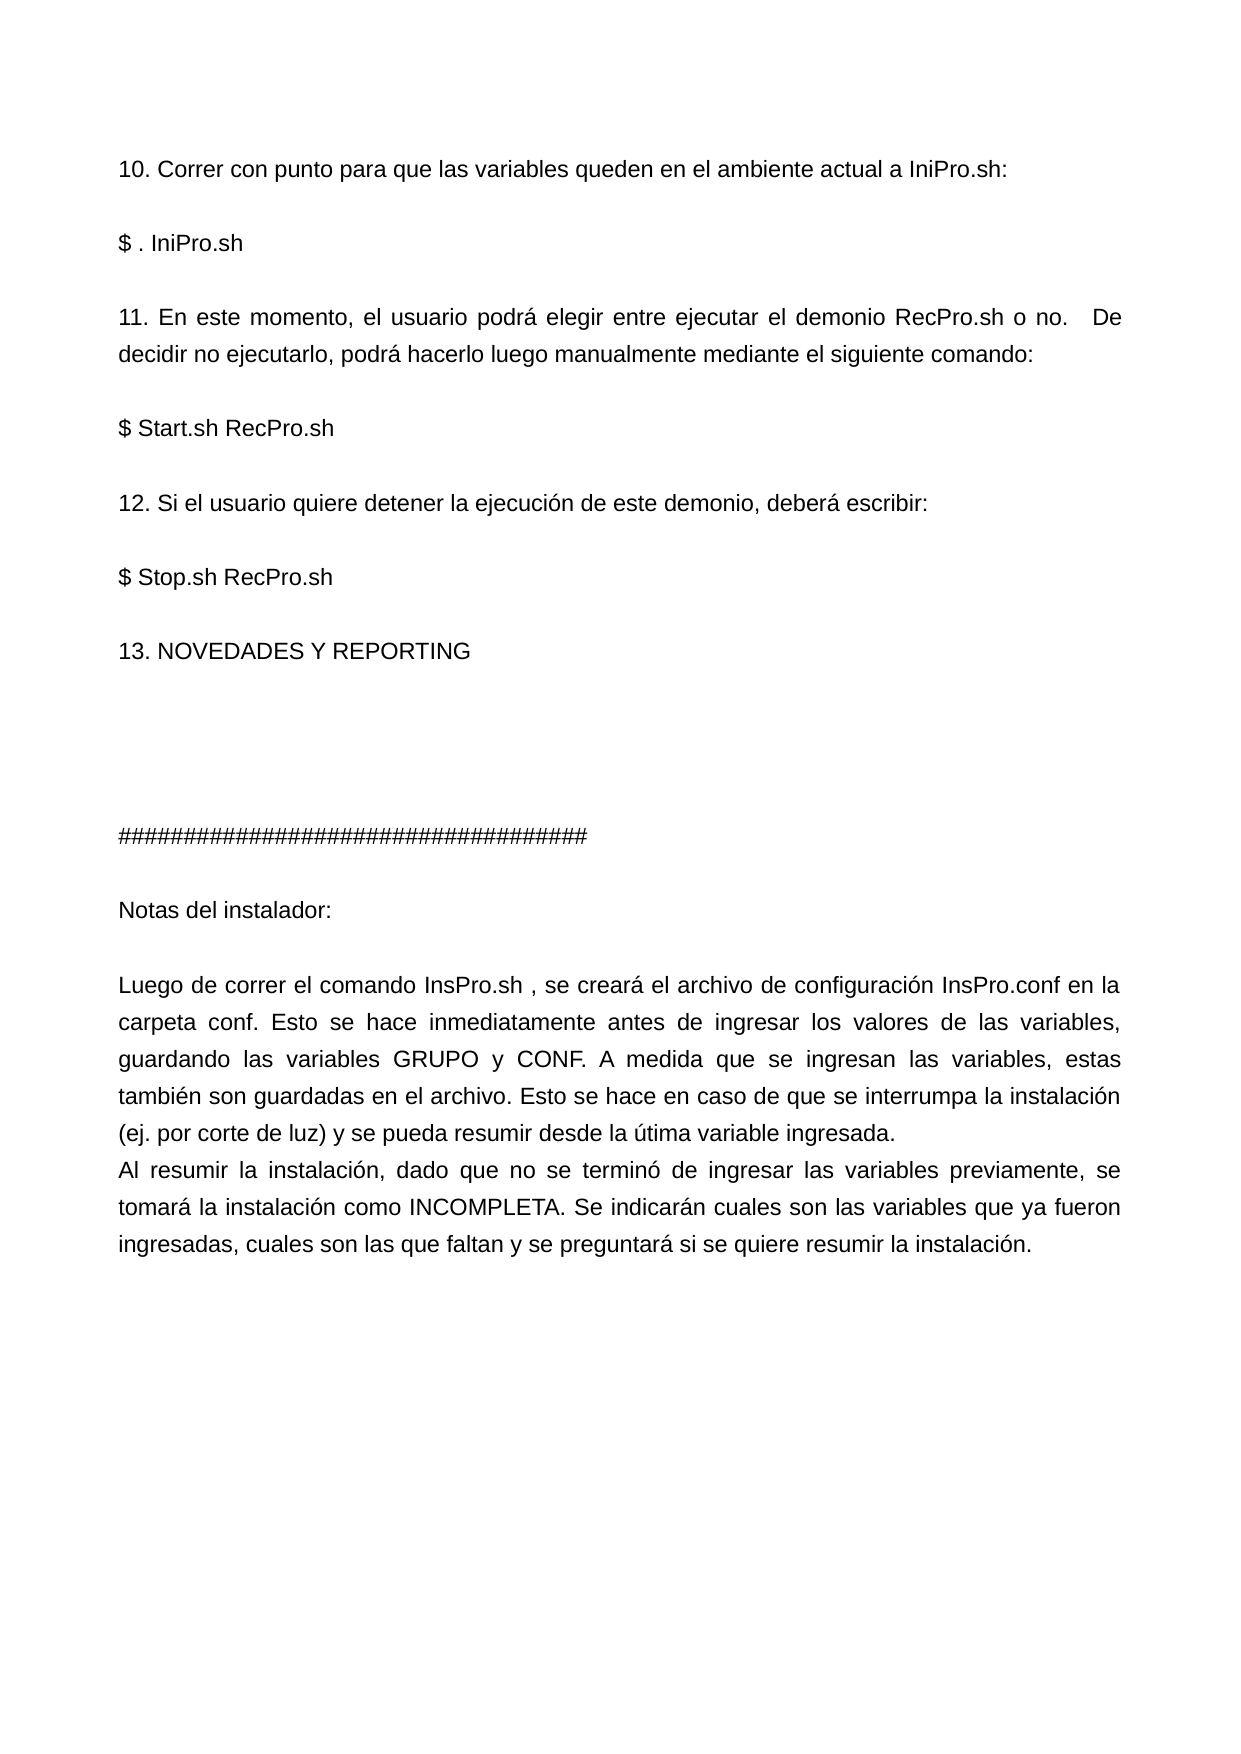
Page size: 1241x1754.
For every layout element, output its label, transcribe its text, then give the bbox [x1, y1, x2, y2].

text 13. NOVEDADES Y REPORTING [118, 637, 1122, 664]
text Luego de correr el comando InsPro.sh , se creará el archivo de configuración InsPro.conf en la carpeta conf. Esto se hace inmediatamente antes de ingresar los valores de las variables, guardando las variables GRUPO y CONF. A medida que se ingresan las variables, estas también son guardadas en el archivo. Esto se hace en caso de que se interrumpa la instalación (ej. por corte de luz) y se pueda resumir desde la útima variable ingresada. [118, 971, 1122, 1146]
text $ Stop.sh RecPro.sh [118, 563, 1122, 590]
text Al resumir la instalación, dado que no se terminó de ingresar las variables previamente, se tomará la instalación como INCOMPLETA. Se indicarán cuales son las variables que ya fueron ingresadas, cuales son las que faltan y se preguntará si se quiere resumir la instalación. [118, 1156, 1122, 1257]
text 11. En este momento, el usuario podrá elegir entre ejecutar el demonio RecPro.sh o no. De decidir no ejecutarlo, podrá hacerlo luego manualmente mediante el siguiente comando: [118, 303, 1122, 367]
text $ . IniPro.sh [118, 229, 1122, 256]
text 10. Correr con punto para que las variables queden en el ambiente actual a IniPro.sh: [118, 155, 1122, 182]
text Notas del instalador: [118, 897, 1122, 924]
text $ Start.sh RecPro.sh [118, 415, 1122, 442]
text 12. Si el usuario quiere detener la ejecución de este demonio, deberá escribir: [118, 489, 1122, 516]
text #################################### [118, 823, 1122, 849]
